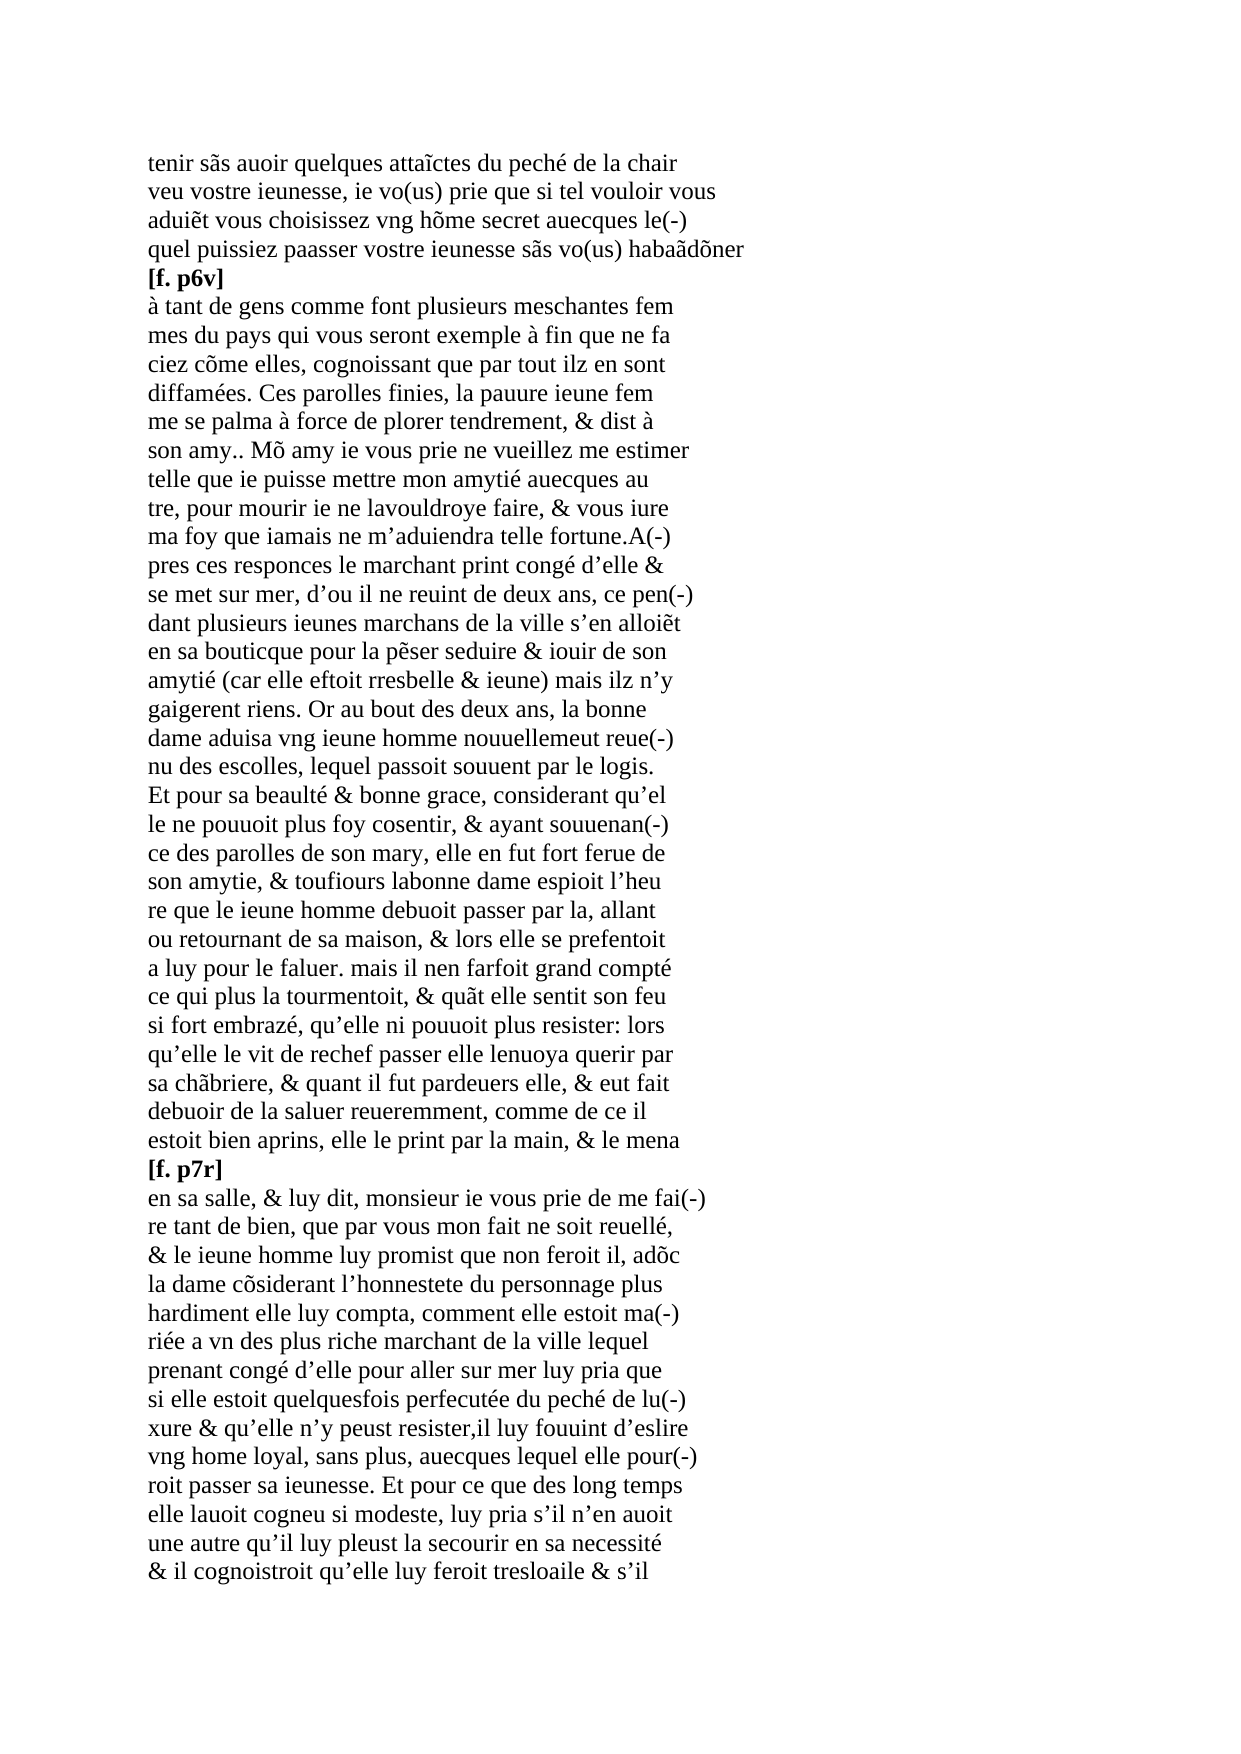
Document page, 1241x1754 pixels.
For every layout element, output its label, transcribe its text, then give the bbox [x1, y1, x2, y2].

text tenir sãs auoir quelques attaĩctes du peché de la chair veu vostre ieunesse, ie vo(us) prie que si tel vouloir vous aduiẽt vous choisissez vng hõme secret auecques le(-) quel puissiez paasser vostre ieunesse sãs vo(us) habaãdõner [f. p6v] à tant de gens comme font plusieurs meschantes fem mes du pays qui vous seront exemple à fin que ne fa ciez cõme elles, cognoissant que par tout ilz en sont diffamées. Ces parolles finies, la pauure ieune fem me se palma à force de plorer tendrement, & dist à son amy.. Mõ amy ie vous prie ne vueillez me estimer telle que ie puisse mettre mon amytié auecques au tre, pour mourir ie ne lavouldroye faire, & vous iure ma foy que iamais ne m’aduiendra telle fortune.A(-) pres ces responces le marchant print congé d’elle & se met sur mer, d’ou il ne reuint de deux ans, ce pen(-) dant plusieurs ieunes marchans de la ville s’en alloiẽt en sa bouticque pour la pẽser seduire & iouir de son amytié (car elle eftoit rresbelle & ieune) mais ilz n’y gaigerent riens. Or au bout des deux ans, la bonne dame aduisa vng ieune homme nouuellemeut reue(-) nu des escolles, lequel passoit souuent par le logis. Et pour sa beaulté & bonne grace, considerant qu’el le ne pouuoit plus foy cosentir, & ayant souuenan(-) ce des parolles de son mary, elle en fut fort ferue de son amytie, & toufiours labonne dame espioit l’heu re que le ieune homme debuoit passer par la, allant ou retournant de sa maison, & lors elle se prefentoit a luy pour le faluer. mais il nen farfoit grand compté ce qui plus la tourmentoit, & quãt elle sentit son feu si fort embrazé, qu’elle ni pouuoit plus resister: lors qu’elle le vit de rechef passer elle lenuoya querir par sa chãbriere, & quant il fut pardeuers elle, & eut fait debuoir de la saluer reueremment, comme de ce il estoit bien aprins, elle le print par la main, & le mena [f. p7r] en sa salle, & luy dit, monsieur ie vous prie de me fai(-) re tant de bien, que par vous mon fait ne soit reuellé, & le ieune homme luy promist que non feroit il, adõc la dame cõsiderant l’honnestete du personnage plus hardiment elle luy compta, comment elle estoit ma(-) riée a vn des plus riche marchant de la ville lequel prenant congé d’elle pour aller sur mer luy pria que si elle estoit quelquesfois perfecutée du peché de lu(-) xure & qu’elle n’y peust resister,il luy fouuint d’eslire vng home loyal, sans plus, auecques lequel elle pour(-) roit passer sa ieunesse. Et pour ce que des long temps elle lauoit cogneu si modeste, luy pria s’il n’en auoit une autre qu’il luy pleust la secourir en sa necessité & il cognoistroit qu’elle luy feroit tresloaile & s’il [148, 148, 1093, 1585]
